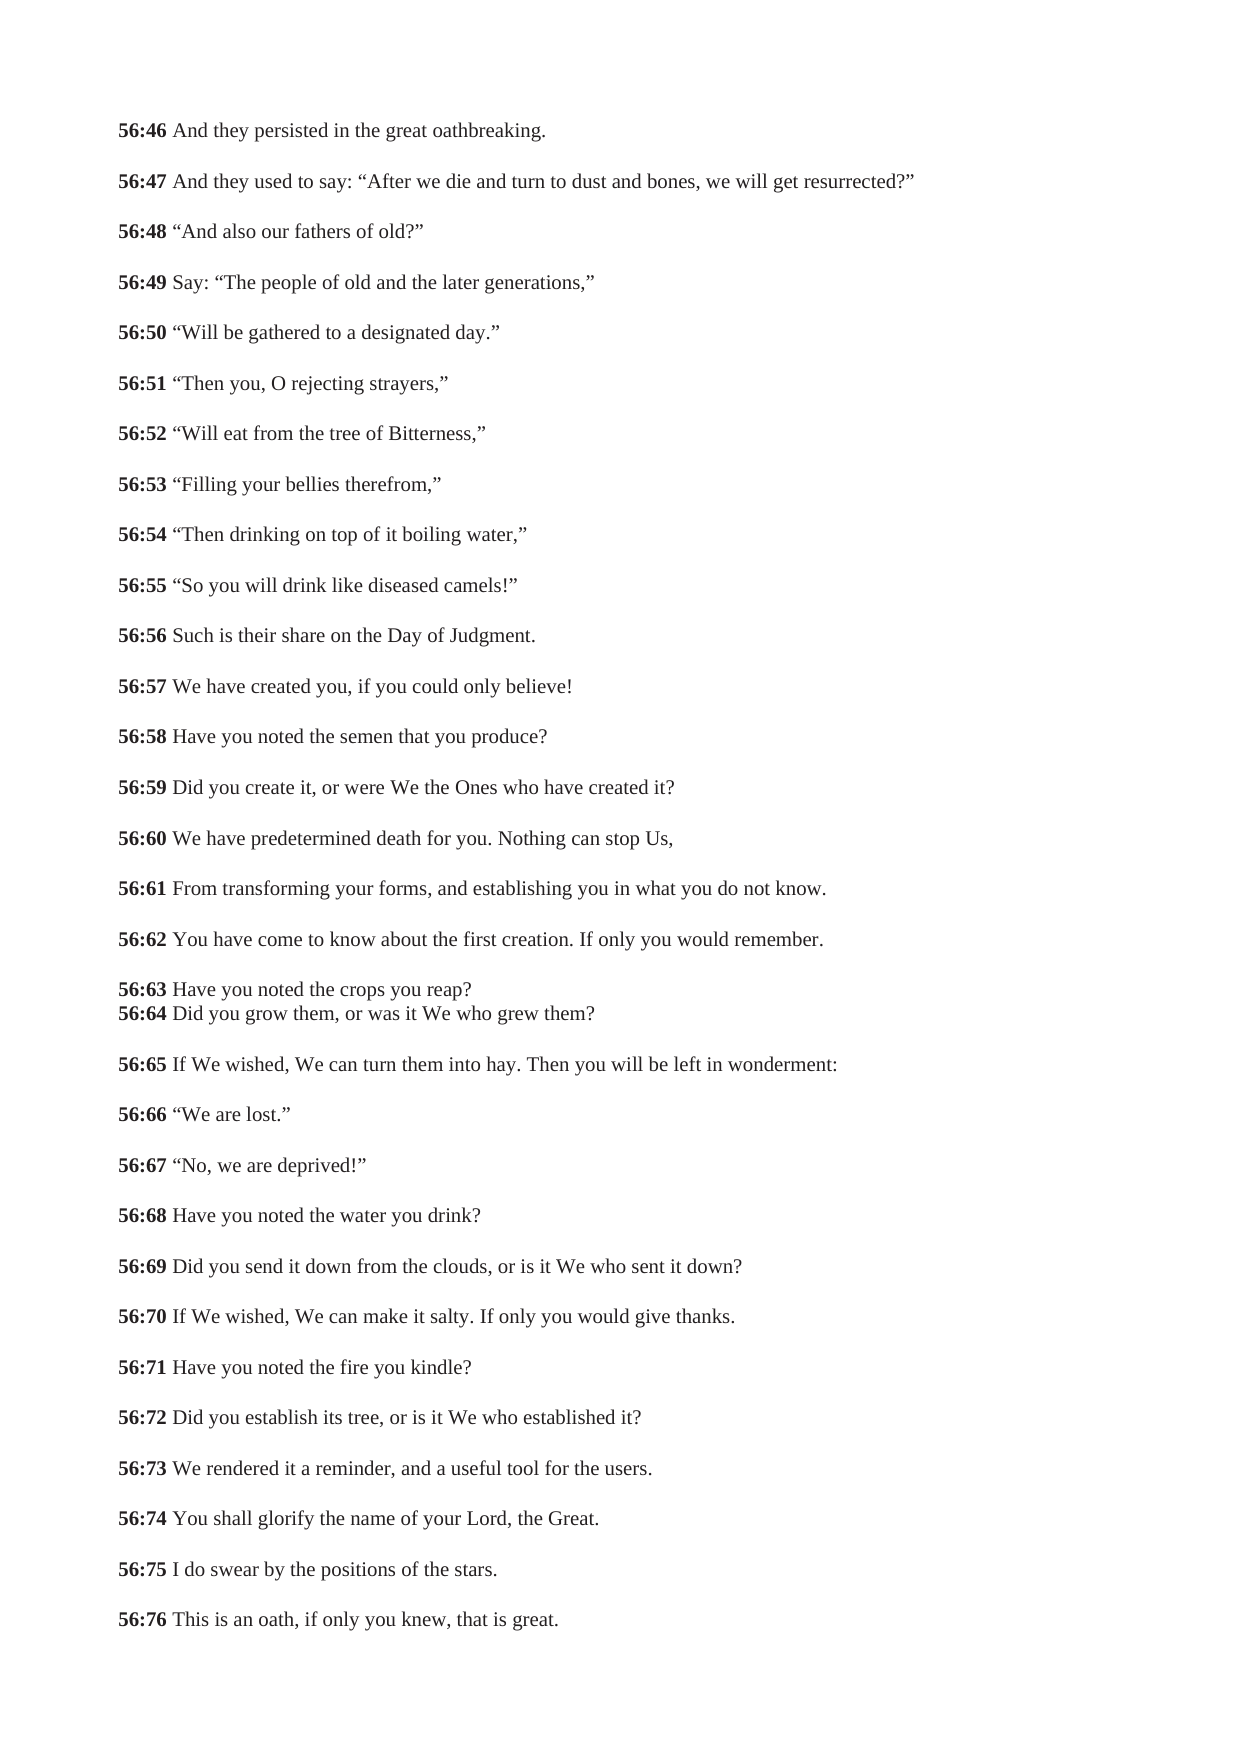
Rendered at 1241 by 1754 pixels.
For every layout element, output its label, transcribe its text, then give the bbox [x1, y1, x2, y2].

text 56:65 If We wished, We can turn them into hay. Then you will be left in wonderment: [118, 1052, 1122, 1076]
text 56:57 We have created you, if you could only believe! [118, 674, 1122, 698]
text 56:71 Have you noted the fire you kindle? [118, 1355, 1122, 1379]
text 56:63 Have you noted the crops you reap? [118, 977, 1122, 1001]
text 56:76 This is an oath, if only you knew, that is great. [118, 1607, 1122, 1631]
text 56:68 Have you noted the water you drink? [118, 1203, 1122, 1227]
text 56:46 And they persisted in the great oathbreaking. [118, 118, 1122, 142]
text 56:53 “Filling your bellies therefrom,” [118, 472, 1122, 496]
text 56:69 Did you send it down from the clouds, or is it We who sent it down? [118, 1254, 1122, 1278]
text 56:58 Have you noted the semen that you produce? [118, 724, 1122, 748]
text 56:75 I do swear by the positions of the stars. [118, 1557, 1122, 1581]
text 56:48 “And also our fathers of old?” [118, 219, 1122, 243]
text 56:74 You shall glorify the name of your Lord, the Great. [118, 1506, 1122, 1530]
text 56:52 “Will eat from the tree of Bitterness,” [118, 421, 1122, 445]
text 56:62 You have come to know about the first creation. If only you would remember. [118, 926, 1122, 951]
text 56:47 And they used to say: “After we die and turn to dust and bones, we will get resurrected?” [118, 169, 1122, 193]
text 56:49 Say: “The people of old and the later generations,” [118, 270, 1122, 294]
text 56:64 Did you grow them, or was it We who grew them? [118, 1001, 1122, 1025]
text 56:61 From transforming your forms, and establishing you in what you do not know. [118, 876, 1122, 900]
text 56:51 “Then you, O rejecting strayers,” [118, 371, 1122, 395]
text 56:67 “No, we are deprived!” [118, 1153, 1122, 1177]
text 56:70 If We wished, We can make it salty. If only you would give thanks. [118, 1304, 1122, 1328]
text 56:50 “Will be gathered to a designated day.” [118, 320, 1122, 344]
text 56:54 “Then drinking on top of it boiling water,” [118, 522, 1122, 546]
text 56:72 Did you establish its tree, or is it We who established it? [118, 1405, 1122, 1429]
text 56:59 Did you create it, or were We the Ones who have created it? [118, 775, 1122, 799]
text 56:56 Such is their share on the Day of Judgment. [118, 623, 1122, 647]
text 56:60 We have predetermined death for you. Nothing can stop Us, [118, 825, 1122, 849]
text 56:73 We rendered it a reminder, and a useful tool for the users. [118, 1456, 1122, 1480]
text 56:66 “We are lost.” [118, 1102, 1122, 1126]
text 56:55 “So you will drink like diseased camels!” [118, 573, 1122, 597]
